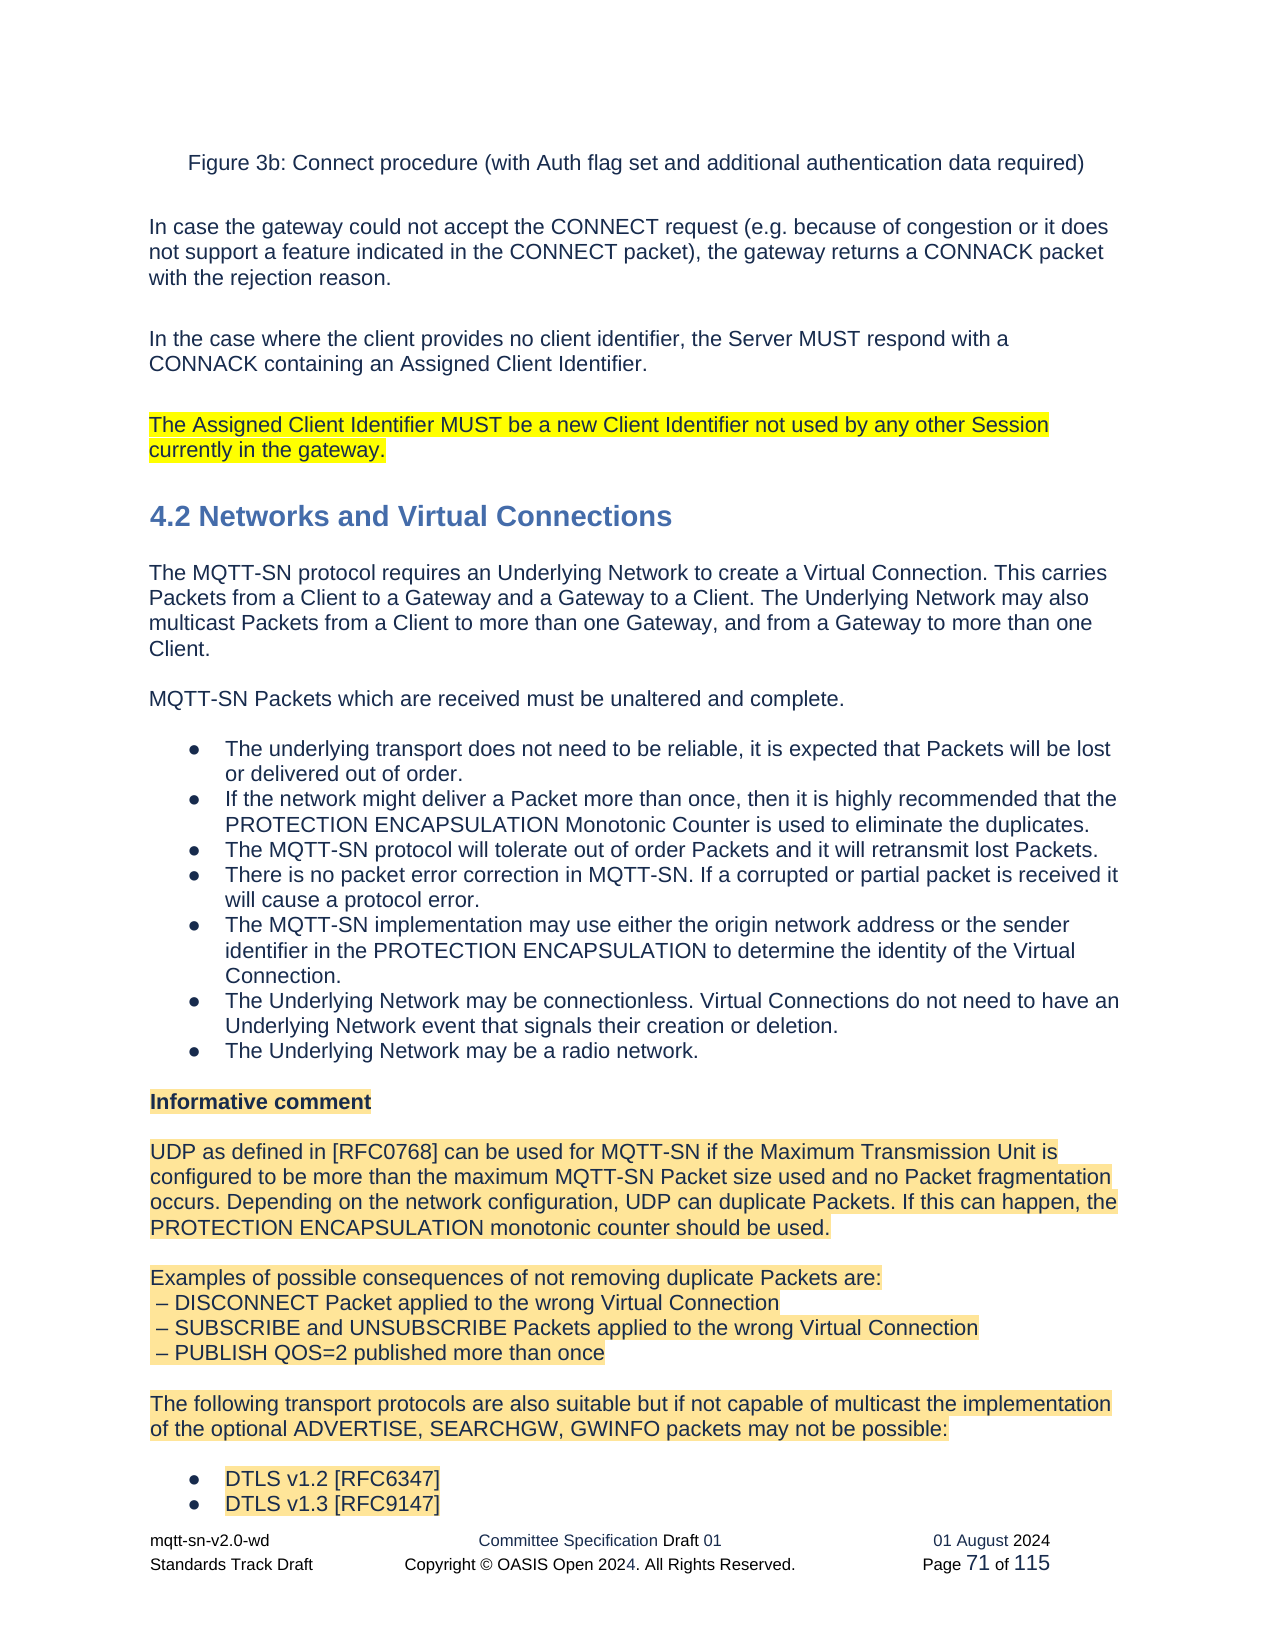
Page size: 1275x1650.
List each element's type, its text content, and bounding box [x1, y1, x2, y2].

list The Underlying Network may be connectionless. Virtual Connections do not need to have an Underlying Network event that signals their creation or deletion. [187, 988, 1124, 1038]
text Examples of possible consequences of not removing duplicate Packets are: – DISCONNECT Packet applied to the wrong Virtual Connection – SUBSCRIBE and UNSUBSCRIBE Packets applied to the wrong Virtual Connection – PUBLISH QOS=2 published more than once [150, 1264, 1124, 1365]
text The Assigned Client Identifier MUST be a new Client Identifier not used by any other Session currently in the gateway. [148, 412, 1124, 463]
text In case the gateway could not accept the CONNECT request (e.g. because of congestion or it does not support a feature indicated in the CONNECT packet), the gateway returns a CONNACK packet with the rejection reason. [148, 214, 1124, 290]
text UDP as defined in [RFC0768] can be used for MQTT-SN if the Maximum Transmission Unit is configured to be more than the maximum MQTT-SN Packet size used and no Packet fragmentation occurs. Depending on the network configuration, UDP can duplicate Packets. If this can happen, the PROTECTION ENCAPSULATION monotonic counter should be used. [150, 1139, 1124, 1239]
list The underlying transport does not need to be reliable, it is expected that Packets will be lost or delivered out of order. [187, 736, 1124, 786]
text The following transport protocols are also suitable but if not capable of multicast the implementation of the optional ADVERTISE, SEARCHGW, GWINFO packets may not be possible: [150, 1390, 1124, 1441]
text Informative comment [150, 1088, 1124, 1114]
list DTLS v1.3 [RFC9147] [187, 1491, 1124, 1516]
text MQTT-SN Packets which are received must be unaltered and complete. [148, 686, 1124, 711]
list The MQTT-SN implementation may use either the origin network address or the sender identifier in the PROTECTION ENCAPSULATION to determine the identity of the Virtual Connection. [187, 912, 1124, 988]
list The MQTT-SN protocol will tolerate out of order Packets and it will retransmit lost Packets. [187, 837, 1124, 862]
list There is no packet error correction in MQTT-SN. If a corrupted or partial packet is received it will cause a protocol error. [187, 862, 1124, 912]
subtitle 4.2 Networks and Virtual Connections [150, 499, 1124, 532]
text Figure 3b: Connect procedure (with Auth flag set and additional authentication data required) [148, 150, 1124, 175]
list DTLS v1.2 [RFC6347] [187, 1466, 1124, 1491]
list The Underlying Network may be a radio network. [187, 1038, 1124, 1063]
text The MQTT-SN protocol requires an Underlying Network to create a Virtual Connection. This carries Packets from a Client to a Gateway and a Gateway to a Client. The Underlying Network may also multicast Packets from a Client to more than one Gateway, and from a Gateway to more than one Client. [148, 560, 1124, 661]
list If the network might deliver a Packet more than once, then it is highly recommended that the PROTECTION ENCAPSULATION Monotonic Counter is used to eliminate the duplicates. [187, 786, 1124, 837]
text In the case where the client provides no client identifier, the Server MUST respond with a CONNACK containing an Assigned Client Identifier. [148, 326, 1124, 376]
